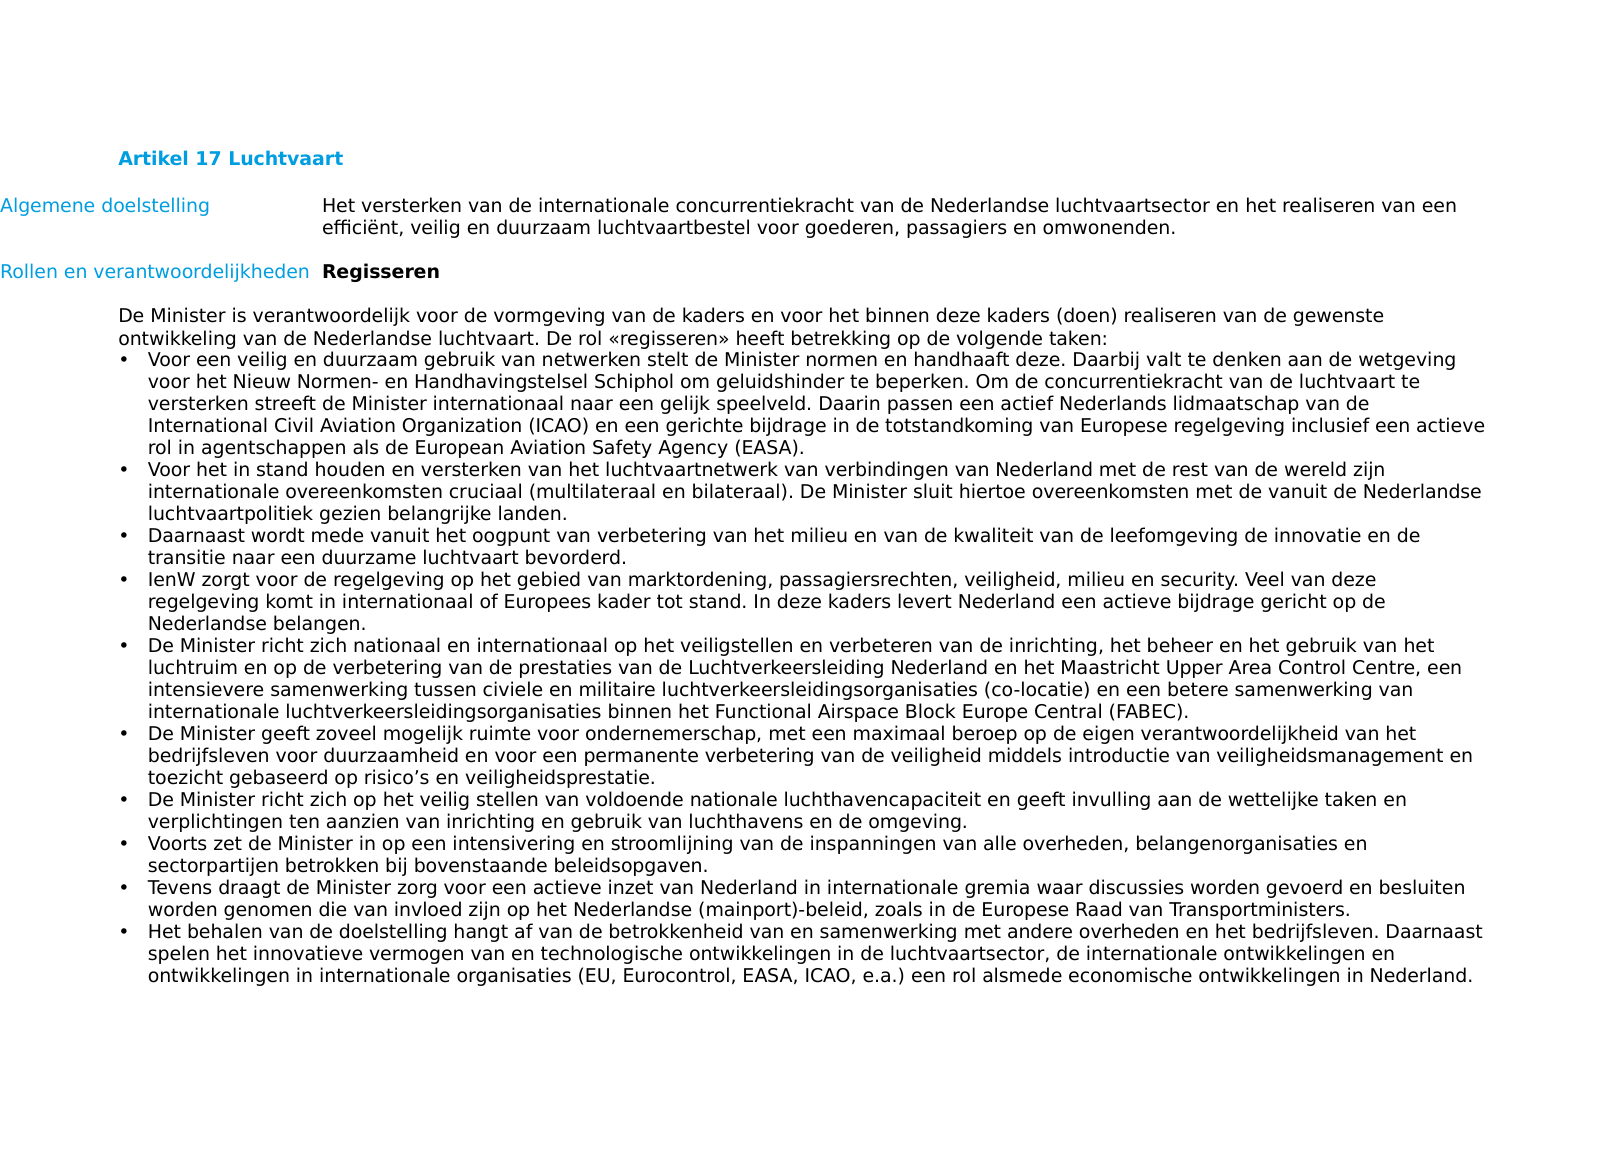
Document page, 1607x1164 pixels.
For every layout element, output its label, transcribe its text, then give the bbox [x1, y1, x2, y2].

text Rollen en verantwoordelijkheden [0, 261, 322, 283]
text De Minister is verantwoordelijk voor de vormgeving van de kaders en voor het binnen deze kaders (doen) realiseren van de gewenste ontwikkeling van de Nederlandse luchtvaart. De rol «regisseren» heeft betrekking op de volgende taken: [118, 305, 1488, 349]
text • Voor het in stand houden en versterken van het luchtvaartnetwerk van verbindingen van Nederland met de rest van de wereld zijn internationale overeenkomsten cruciaal (multilateraal en bilateraal). De Minister sluit hiertoe overeenkomsten met de vanuit de Nederlandse luchtvaartpolitiek gezien belangrijke landen. [118, 459, 1488, 525]
text Regisseren [0, 261, 1488, 291]
text • Voorts zet de Minister in op een intensivering en stroomlijning van de inspanningen van alle overheden, belangenorganisaties en sectorpartijen betrokken bij bovenstaande beleidsopgaven. [118, 833, 1488, 877]
text • Tevens draagt de Minister zorg voor een actieve inzet van Nederland in internationale gremia waar discussies worden gevoerd en besluiten worden genomen die van invloed zijn op het Nederlandse (mainport)-beleid, zoals in de Europese Raad van Transportministers. [118, 877, 1488, 921]
text • De Minister richt zich nationaal en internationaal op het veiligstellen en verbeteren van de inrichting, het beheer en het gebruik van het luchtruim en op de verbetering van de prestaties van de Luchtverkeersleiding Nederland en het Maastricht Upper Area Control Centre, een intensievere samenwerking tussen civiele en militaire luchtverkeersleidingsorganisaties (co-locatie) en een betere samenwerking van internationale luchtverkeersleidingsorganisaties binnen het Functional Airspace Block Europe Central (FABEC). [118, 635, 1488, 723]
text Algemene doelstelling [0, 195, 322, 217]
text • IenW zorgt voor de regelgeving op het gebied van marktordening, passagiersrechten, veiligheid, milieu en security. Veel van deze regelgeving komt in internationaal of Europees kader tot stand. In deze kaders levert Nederland een actieve bijdrage gericht op de Nederlandse belangen. [118, 569, 1488, 635]
text • De Minister geeft zoveel mogelijk ruimte voor ondernemerschap, met een maximaal beroep op de eigen verantwoordelijkheid van het bedrijfsleven voor duurzaamheid en voor een permanente verbetering van de veiligheid middels introductie van veiligheidsmanagement en toezicht gebaseerd op risico’s en veiligheidsprestatie. [118, 723, 1488, 789]
text • De Minister richt zich op het veilig stellen van voldoende nationale luchthavencapaciteit en geeft invulling aan de wettelijke taken en verplichtingen ten aanzien van inrichting en gebruik van luchthavens en de omgeving. [118, 789, 1488, 833]
subtitle Artikel 17 Luchtvaart [118, 148, 1488, 170]
text • Daarnaast wordt mede vanuit het oogpunt van verbetering van het milieu en van de kwaliteit van de leefomgeving de innovatie en de transitie naar een duurzame luchtvaart bevorderd. [118, 525, 1488, 569]
text • Het behalen van de doelstelling hangt af van de betrokkenheid van en samenwerking met andere overheden en het bedrijfsleven. Daarnaast spelen het innovatieve vermogen van en technologische ontwikkelingen in de luchtvaartsector, de internationale ontwikkelingen en ontwikkelingen in internationale organisaties (EU, Eurocontrol, EASA, ICAO, e.a.) een rol alsmede economische ontwikkelingen in Nederland. [118, 921, 1488, 987]
text Het versterken van de internationale concurrentiekracht van de Nederlandse luchtvaartsector en het realiseren van een efficiënt, veilig en duurzaam luchtvaartbestel voor goederen, passagiers en omwonenden. [0, 195, 1488, 239]
text • Voor een veilig en duurzaam gebruik van netwerken stelt de Minister normen en handhaaft deze. Daarbij valt te denken aan de wetgeving voor het Nieuw Normen- en Handhavingstelsel Schiphol om geluidshinder te beperken. Om de concurrentiekracht van de luchtvaart te versterken streeft de Minister internationaal naar een gelijk speelveld. Daarin passen een actief Nederlands lidmaatschap van de International Civil Aviation Organization (ICAO) en een gerichte bijdrage in de totstandkoming van Europese regelgeving inclusief een actieve rol in agentschappen als de European Aviation Safety Agency (EASA). [118, 349, 1488, 459]
